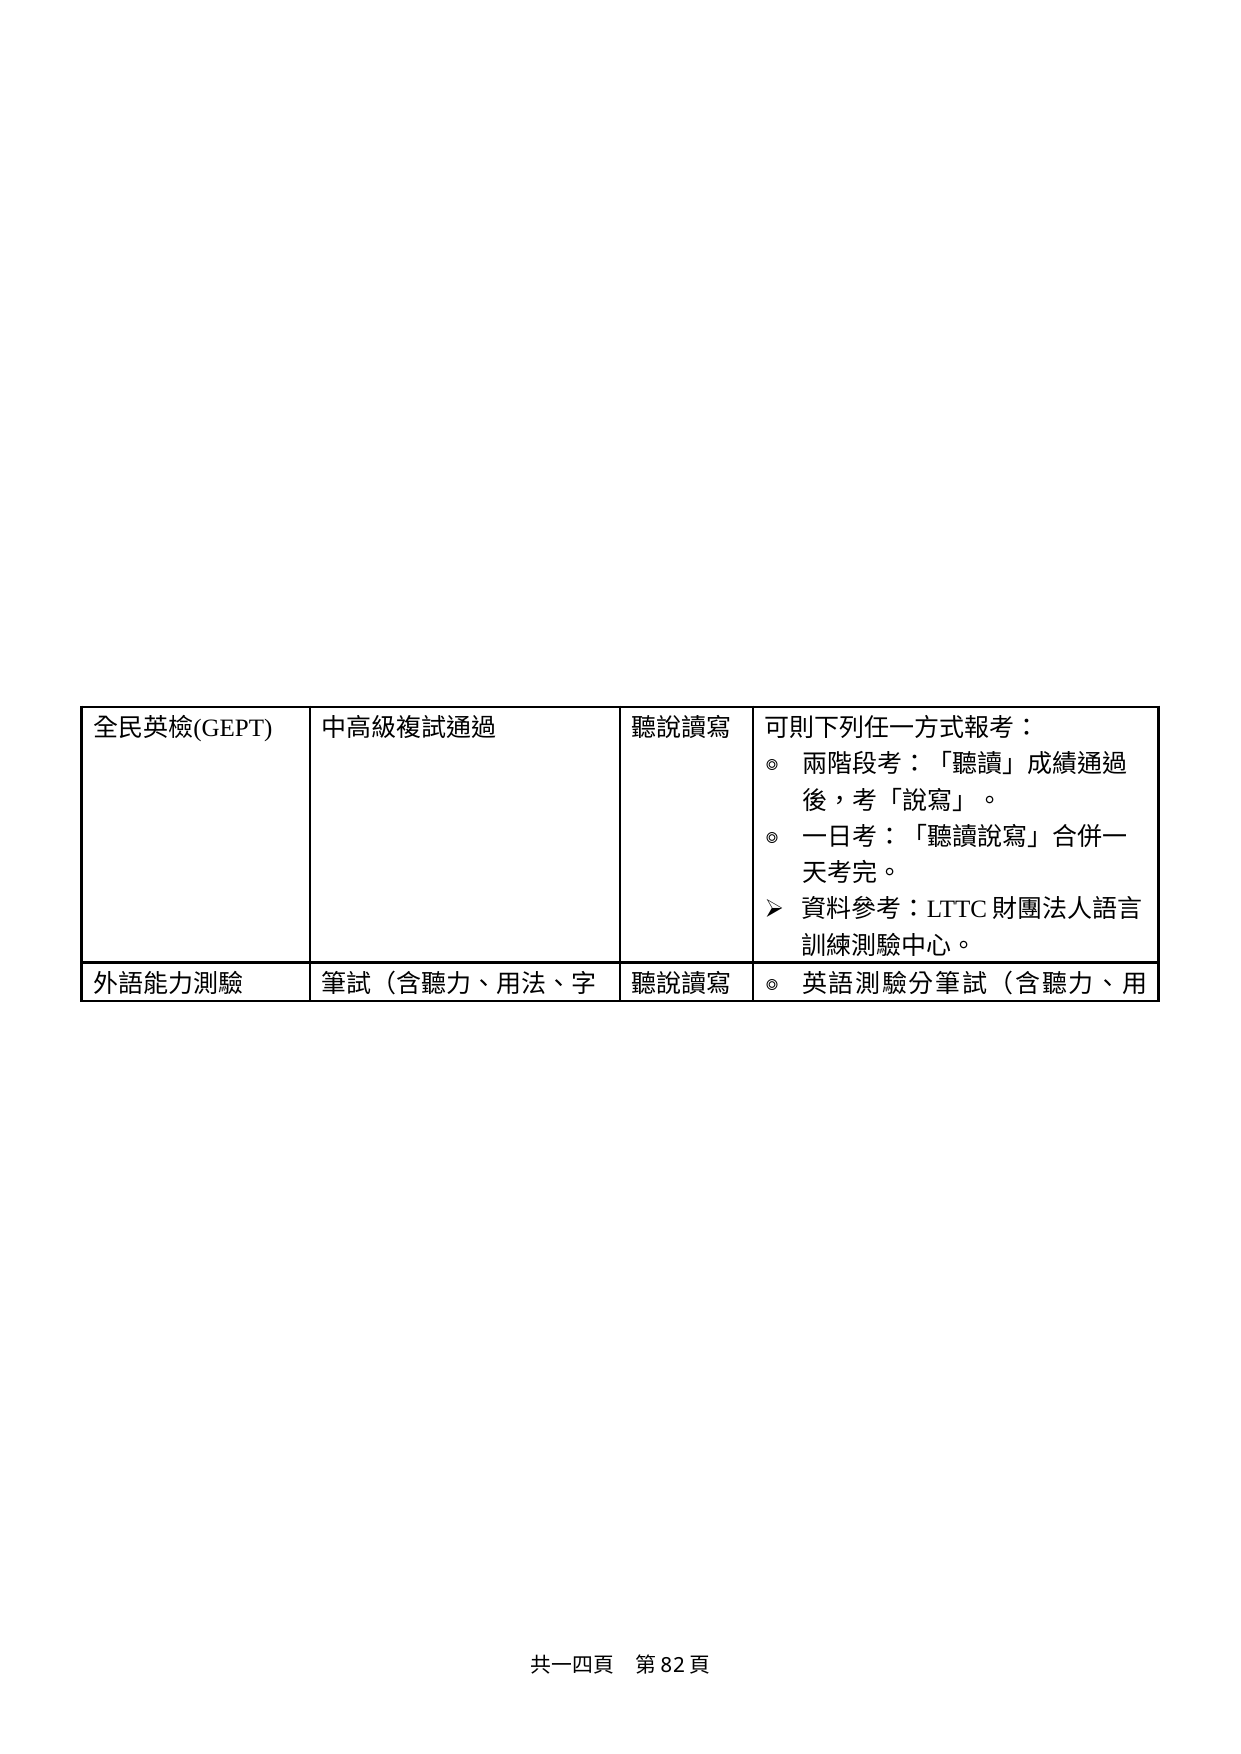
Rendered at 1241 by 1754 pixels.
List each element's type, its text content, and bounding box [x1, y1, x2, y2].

table_cell 外語能力測驗 [83, 964, 309, 1000]
table_cell 聽說讀寫 [621, 708, 752, 961]
table_cell 英語測驗分筆試（含聽力、用 [754, 964, 1157, 1000]
table_cell 中高級複試通過 [311, 708, 619, 961]
table_cell 全民英檢(GEPT) [83, 708, 309, 961]
table_cell 筆試（含聽力、用法、字 [311, 964, 619, 1000]
table_cell 可則下列任一方式報考： 兩階段考：「聽讀」成績通過後，考「說寫」。 一日考：「聽讀說寫」合併一天考完。 資料參考：LTTC財團法人語言訓練測驗中心。 [754, 708, 1157, 961]
table_cell 聽說讀寫 [621, 964, 752, 1000]
